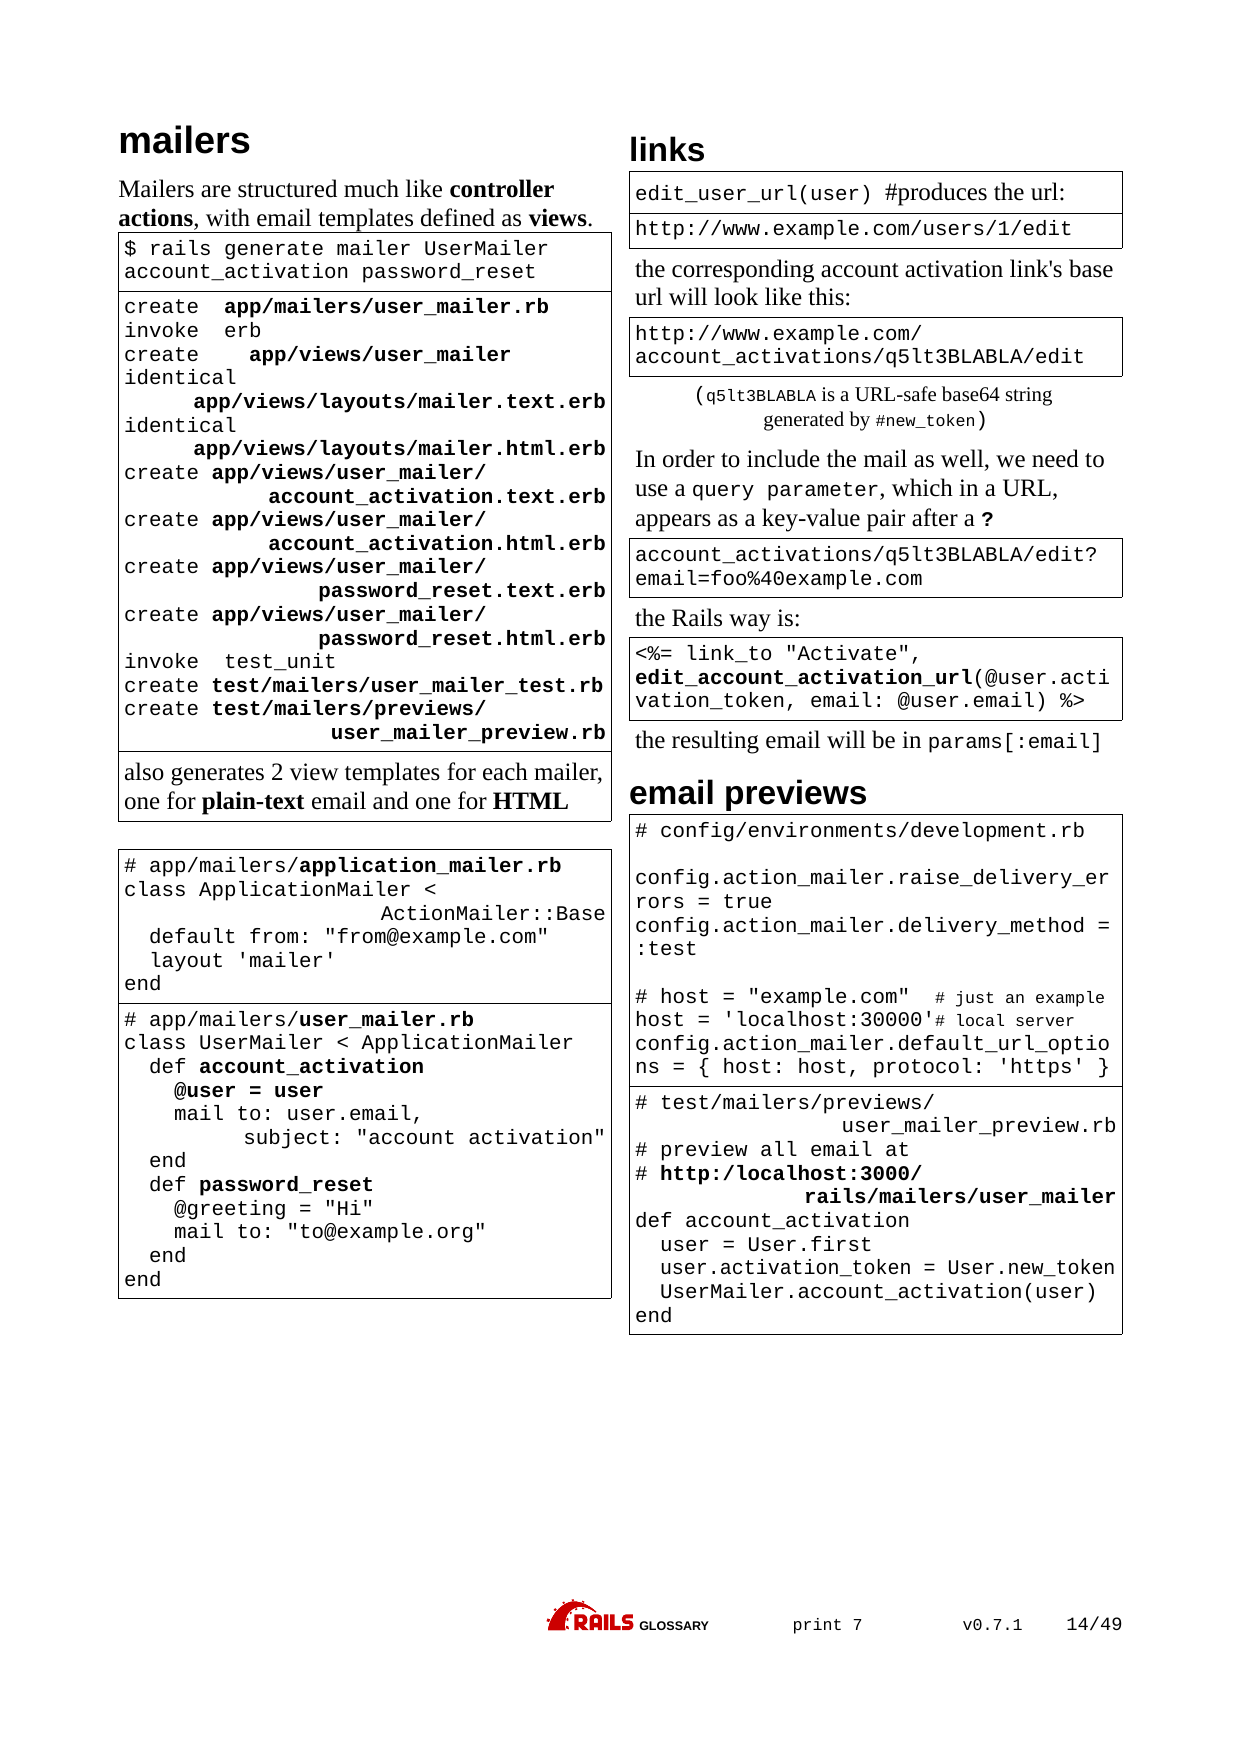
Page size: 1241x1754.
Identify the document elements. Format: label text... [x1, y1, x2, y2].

table_header # config/environments/development.rb config.action_mailer.raise_delivery_errors = true config.action_mailer.delivery_method = :test # host = "example.com" # just an example host = 'localhost:30000'# local server config.action_mailer.default_url_options = { host: host, protocol: 'https' } [630, 815, 1122, 1086]
table_cell In order to include the mail as well, we need to use a query parameter, which in a URL, appears as a key-value pair after a ? [629, 439, 1122, 538]
table_cell the corresponding account activation link's base url will look like this: [629, 249, 1122, 317]
subtitle mailers [118, 118, 611, 162]
table_cell # test/mailers/previews/ user_mailer_preview.rb # preview all email at # http:/localhost:3000/ rails/mailers/user_mailer def account_activation user = User.first user.activation_token = User.new_token UserMailer.account_activation(user) end [630, 1087, 1122, 1334]
table_header $ rails generate mailer UserMailer account_activation password_reset [119, 233, 611, 291]
table_header # app/mailers/application_mailer.rb class ApplicationMailer < ActionMailer::Base default from: "from@example.com" layout 'mailer' end [119, 850, 611, 1003]
table_cell http://www.example.com/users/1/edit [630, 214, 1122, 248]
table_header edit_user_url(user) #produces the url: [630, 172, 1122, 213]
table_cell (q5lt3BLABLA is a URL-safe base64 string generated by #new_token) [629, 377, 1122, 439]
text Mailers are structured much like controller actions, with email templates defined as views. [118, 174, 611, 232]
table_cell account_activations/q5lt3BLABLA/edit?email=foo%40example.com [630, 539, 1122, 597]
table_cell also generates 2 view templates for each mailer, one for plain-text email and one for HTML [119, 752, 611, 821]
table_cell http://www.example.com/account_activations/q5lt3BLABLA/edit [630, 318, 1122, 376]
subtitle email previews [629, 773, 1122, 811]
table_cell the Rails way is: [629, 598, 1122, 637]
table_cell the resulting email will be in params[:email] [629, 721, 1122, 761]
table_cell create app/mailers/user_mailer.rb invoke erb create app/views/user_mailer identical app/views/layouts/mailer.text.erb identical app/views/layouts/mailer.html.erb create app/views/user_mailer/ account_activation.text.erb create app/views/user_mailer/ account_activation.html.erb create app/views/user_mailer/ password_reset.text.erb create app/views/user_mailer/ password_reset.html.erb invoke test_unit create test/mailers/user_mailer_test.rb create test/mailers/previews/ user_mailer_preview.rb [119, 292, 611, 751]
subtitle links [629, 130, 1122, 168]
table_cell <%= link_to "Activate", edit_account_activation_url(@user.activation_token, email: @user.email) %> [630, 638, 1122, 720]
table_cell # app/mailers/user_mailer.rb class UserMailer < ApplicationMailer def account_activation @user = user mail to: user.email, subject: "account activation" end def password_reset @greeting = "Hi" mail to: "to@example.org" end end [119, 1004, 611, 1298]
